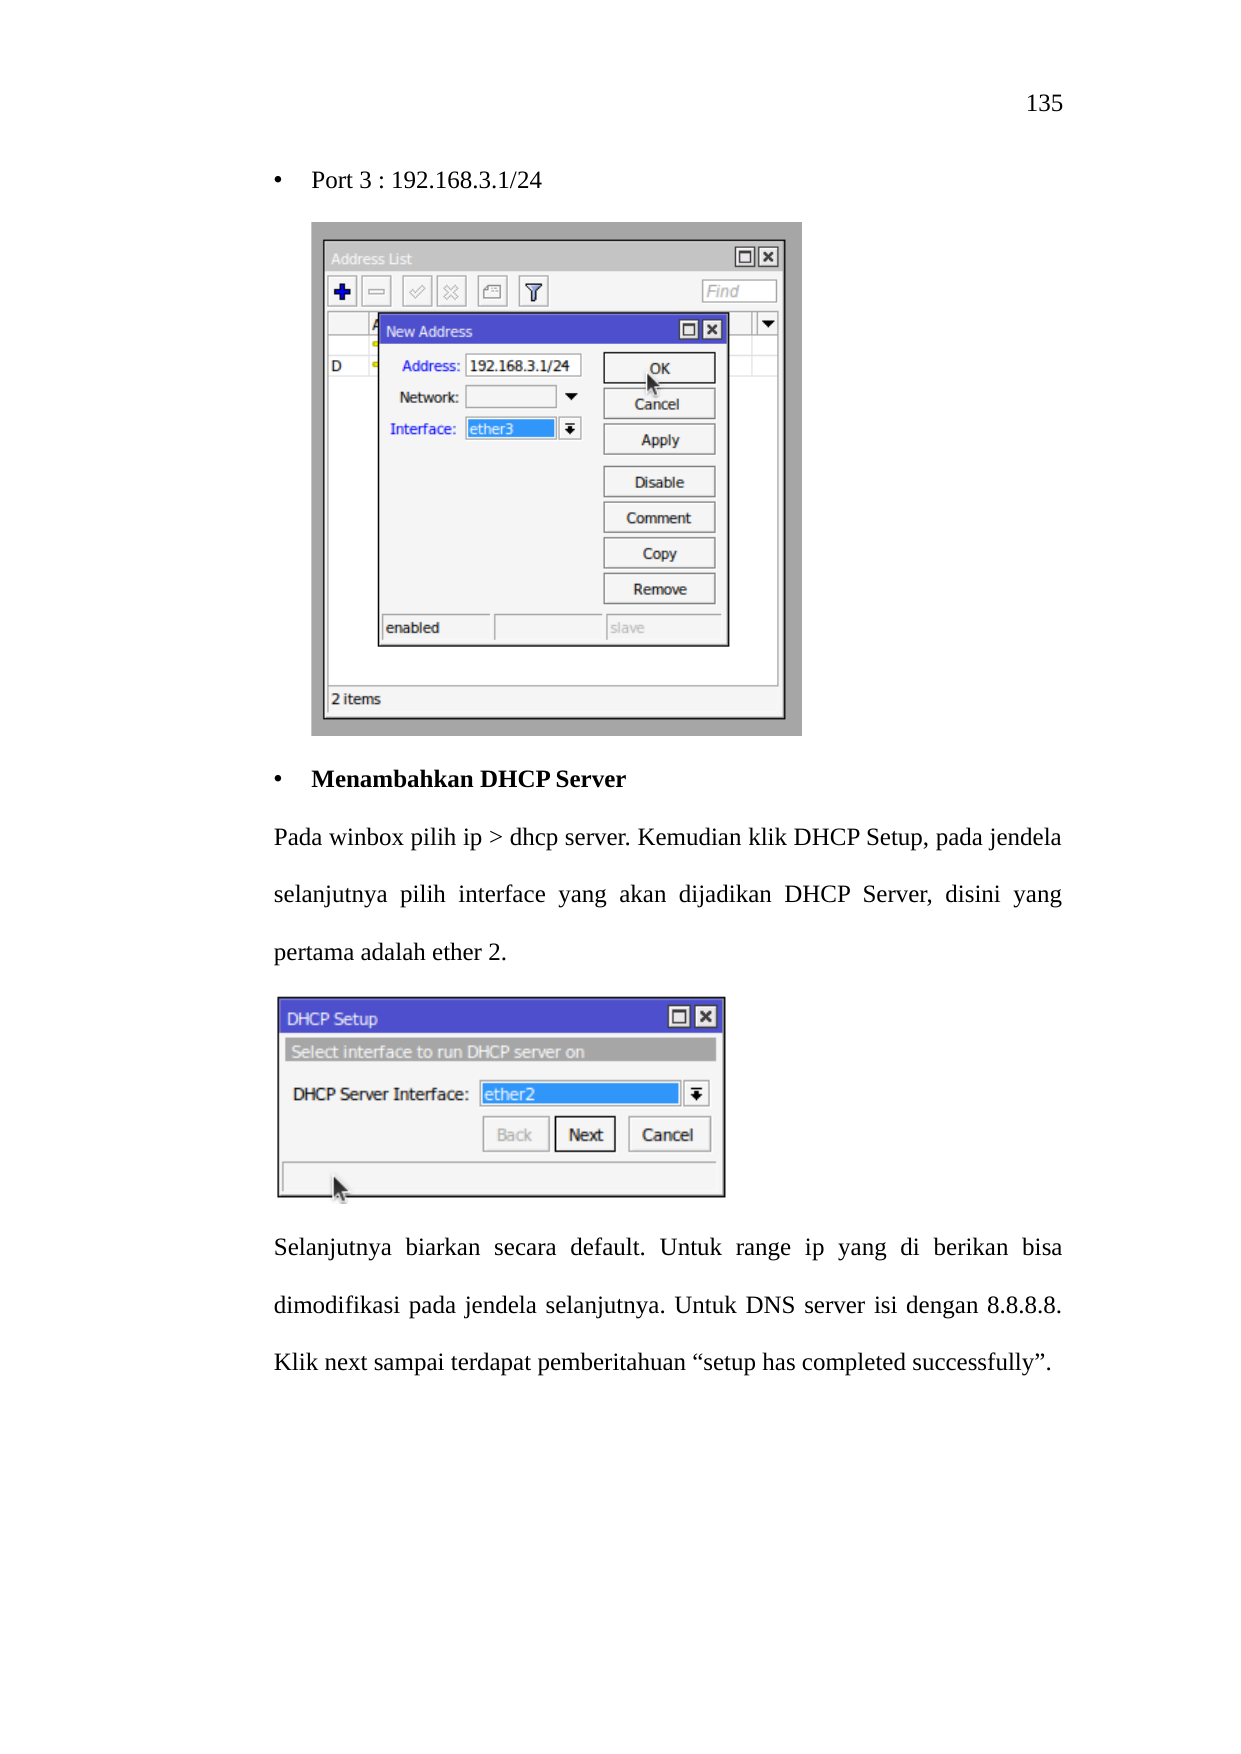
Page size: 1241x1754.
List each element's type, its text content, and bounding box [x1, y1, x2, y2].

list Menambahkan DHCP Server [274, 764, 1063, 793]
picture [311, 222, 802, 736]
picture [273, 994, 732, 1204]
list Selanjutnya biarkan secara default. Untuk range ip yang di berikan bisa dimodifikasi pada jendela selanjutnya. Untuk DNS server isi dengan 8.8.8.8. Klik next sampai terdapat pemberitahuan “setup has completed successfully”. [236, 1232, 1063, 1376]
list Pada winbox pilih ip > dhcp server. Kemudian klik DHCP Setup, pada jendela selanjutnya pilih interface yang akan dijadikan DHCP Server, disini yang pertama adalah ether 2. [236, 822, 1063, 965]
list Port 3 : 192.168.3.1/24 [274, 165, 1063, 194]
